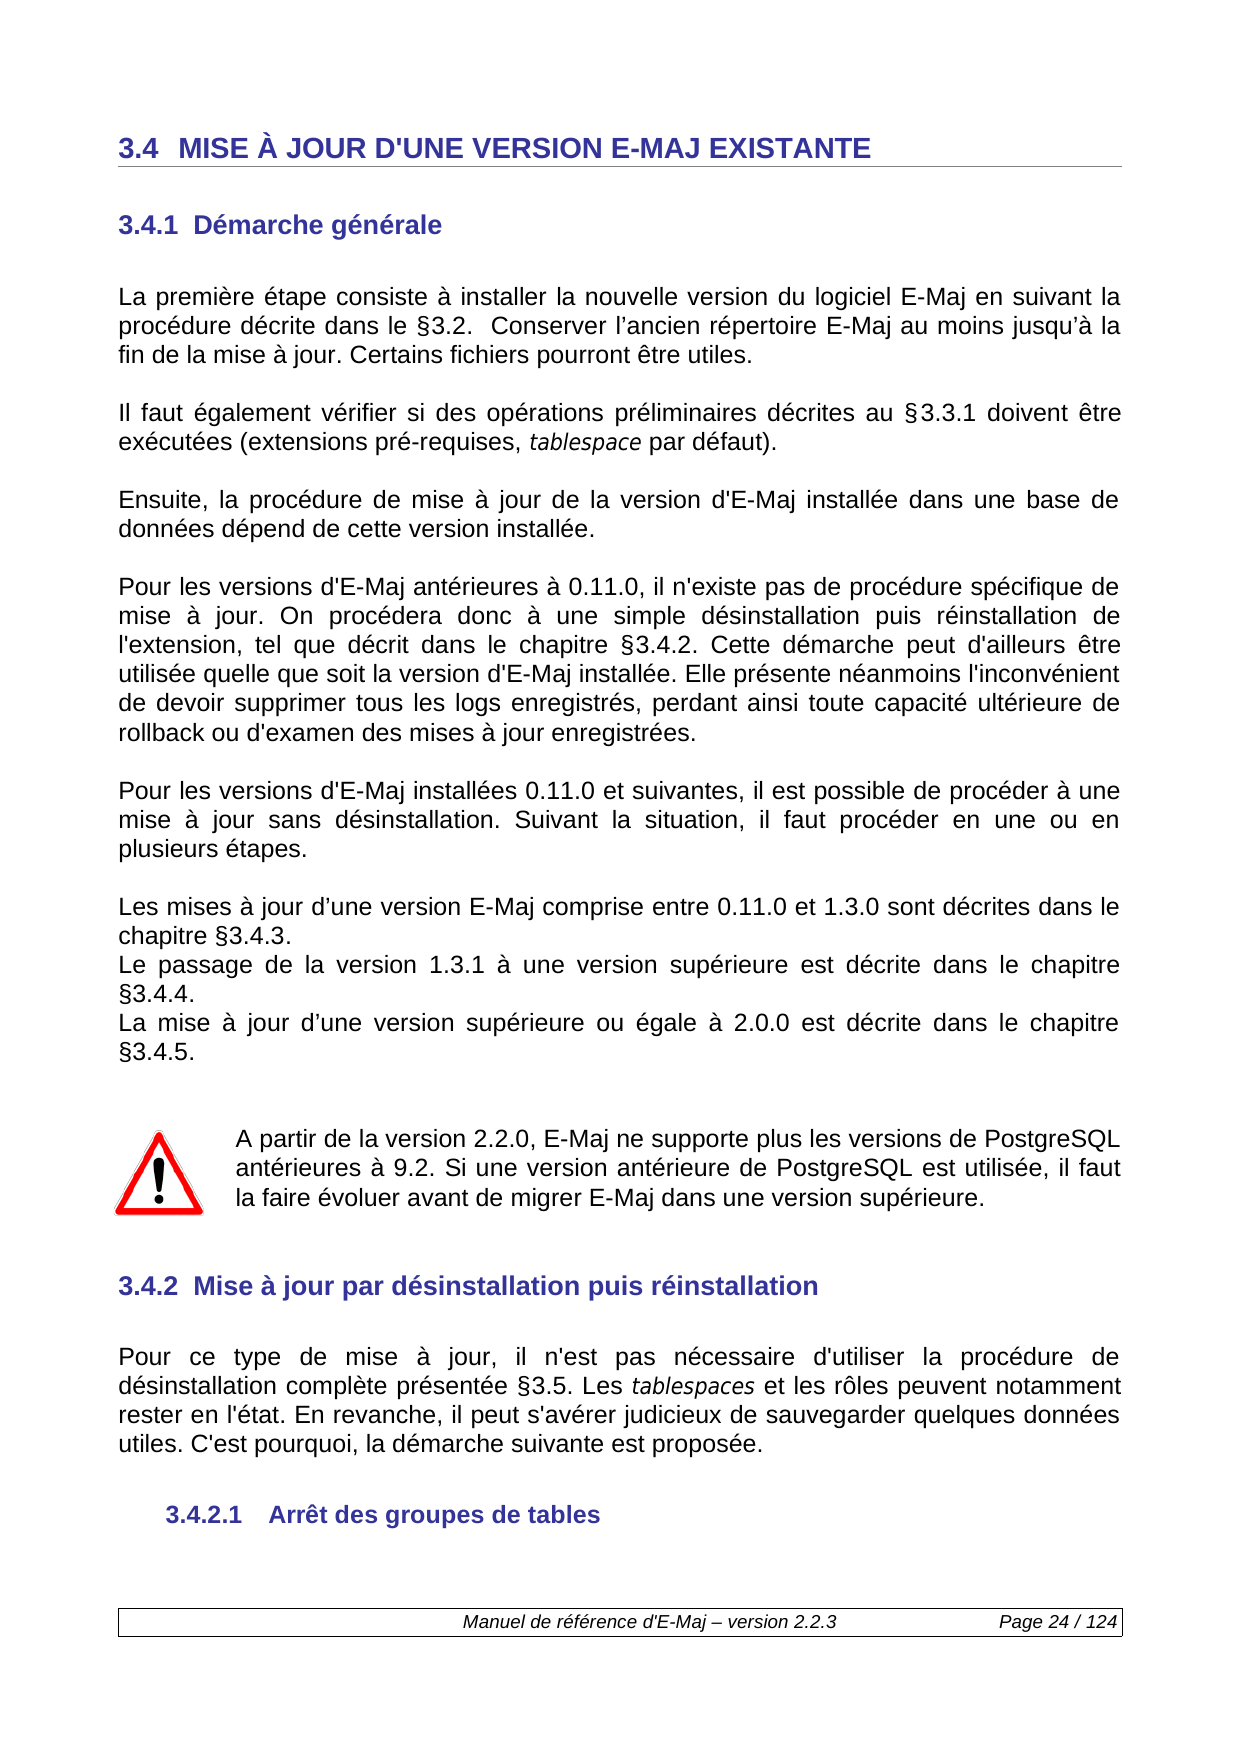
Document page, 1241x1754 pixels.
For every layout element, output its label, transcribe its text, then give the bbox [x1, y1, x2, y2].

text A partir de la version 2.2.0, E-Maj ne supporte plus les versions de PostgreSQL antérieures à 9.2. Si une version antérieure de PostgreSQL est utilisée, il faut la faire évoluer avant de migrer E-Maj dans une version supérieure. [235, 1124, 1122, 1211]
list Il faut également vérifier si des opérations préliminaires décrites au §3.3.1 doivent être exécutées (extensions pré-requises, tablespace par défaut). [118, 398, 1122, 456]
subtitle Mise à jour par désinstallation puis réinstallation [118, 1269, 1122, 1301]
text Les mises à jour d’une version E-Maj comprise entre 0.11.0 et 1.3.0 sont décrites dans le chapitre §3.4.3. [118, 892, 1122, 950]
text La mise à jour d’une version supérieure ou égale à 2.0.0 est décrite dans le chapitre §3.4.5. [118, 1008, 1122, 1066]
text Le passage de la version 1.3.1 à une version supérieure est décrite dans le chapitre §3.4.4. [118, 950, 1122, 1008]
text Pour ce type de mise à jour, il n'est pas nécessaire d'utiliser la procédure de désinstallation complète présentée §3.5. Les tablespaces et les rôles peuvent notamment rester en l'état. En revanche, il peut s'avérer judicieux de sauvegarder quelques données utiles. C'est pourquoi, la démarche suivante est proposée. [118, 1342, 1122, 1458]
subtitle Mise à jour d'une version E-Maj existante [118, 131, 1122, 166]
subtitle Démarche générale [118, 209, 1122, 240]
text Pour les versions d'E-Maj antérieures à 0.11.0, il n'existe pas de procédure spécifique de mise à jour. On procédera donc à une simple désinstallation puis réinstallation de l'extension, tel que décrit dans le chapitre §3.4.2. Cette démarche peut d'ailleurs être utilisée quelle que soit la version d'E-Maj installée. Elle présente néanmoins l'inconvénient de devoir supprimer tous les logs enregistrés, perdant ainsi toute capacité ultérieure de rollback ou d'examen des mises à jour enregistrées. [118, 572, 1122, 746]
subtitle Arrêt des groupes de tables [165, 1500, 1122, 1529]
text La première étape consiste à installer la nouvelle version du logiciel E-Maj en suivant la procédure décrite dans le §3.2. Conserver l’ancien répertoire E-Maj au moins jusqu’à la fin de la mise à jour. Certains fichiers pourront être utiles. [118, 281, 1122, 369]
picture [113, 1130, 204, 1216]
text Ensuite, la procédure de mise à jour de la version d'E-Maj installée dans une base de données dépend de cette version installée. [118, 485, 1122, 543]
text Pour les versions d'E-Maj installées 0.11.0 et suivantes, il est possible de procéder à une mise à jour sans désinstallation. Suivant la situation, il faut procéder en une ou en plusieurs étapes. [118, 776, 1122, 863]
